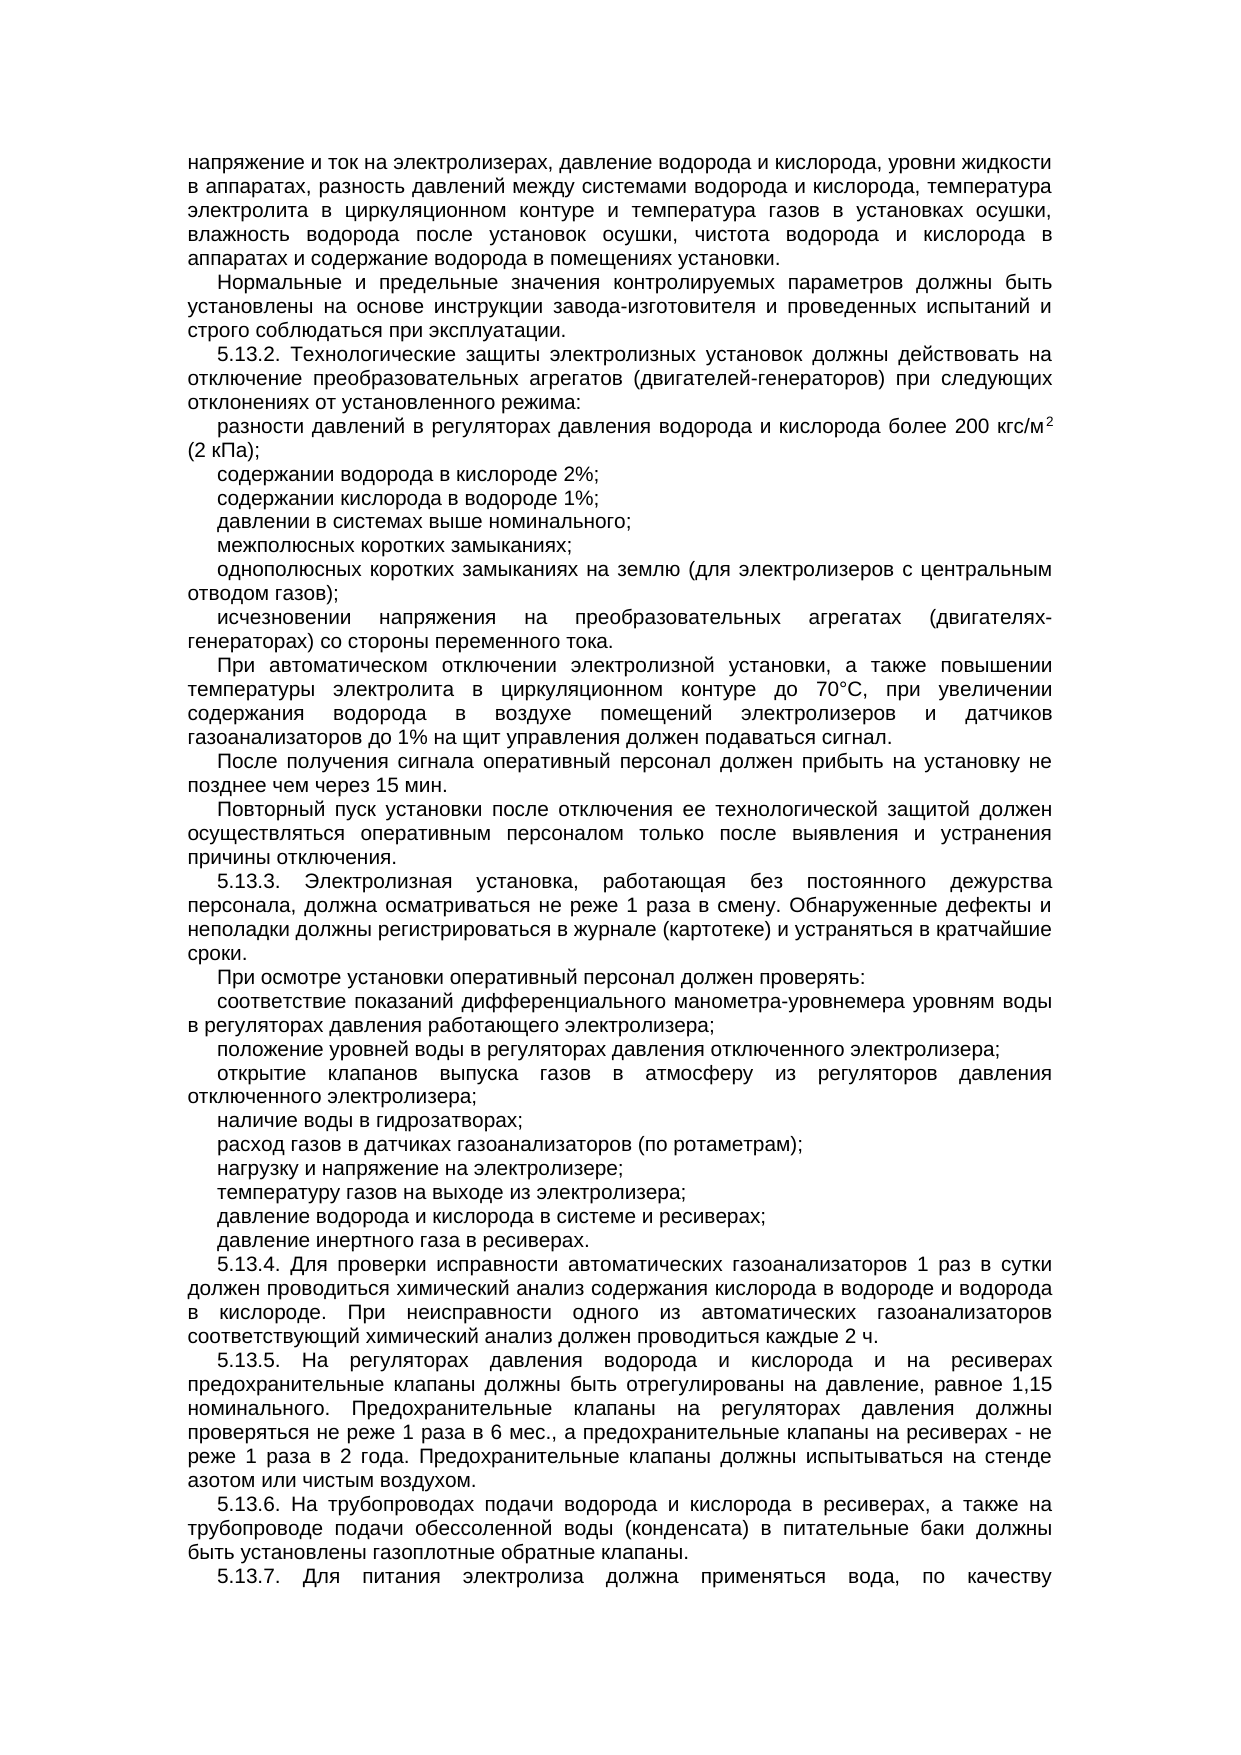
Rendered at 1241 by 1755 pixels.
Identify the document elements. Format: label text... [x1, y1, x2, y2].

text положение уровней воды в регуляторах давления отключенного электролизера; [187, 1036, 1053, 1060]
text температуру газов на выходе из электролизера; [187, 1180, 1053, 1204]
text При автоматическом отключении электролизной установки, а также повышении температуры электролита в циркуляционном контуре до 70°С, при увеличении содержания водорода в воздухе помещений электролизеров и датчиков газоанализаторов до 1% на щит управления должен подаваться сигнал. [187, 653, 1053, 749]
text однополюсных коротких замыканиях на землю (для электролизеров с центральным отводом газов); [187, 557, 1053, 605]
text разности давлений в регуляторах давления водорода и кислорода более 200 кгс/м2 (2 кПа); [187, 413, 1053, 461]
text Повторный пуск установки после отключения ее технологической защитой должен осуществляться оперативным персоналом только после выявления и устранения причины отключения. [187, 797, 1053, 869]
text содержании кислорода в водороде 1%; [187, 485, 1053, 509]
text соответствие показаний дифференциального манометра-уровнемера уровням воды в регуляторах давления работающего электролизера; [187, 988, 1053, 1036]
text 5.13.3. Электролизная установка, работающая без постоянного дежурства персонала, должна осматриваться не реже 1 раза в смену. Обнаруженные дефекты и неполадки должны регистрироваться в журнале (картотеке) и устраняться в кратчайшие сроки. [187, 869, 1053, 964]
text расход газов в датчиках газоанализаторов (по ротаметрам); [187, 1132, 1053, 1156]
text давление инертного газа в ресиверах. [187, 1228, 1053, 1252]
text После получения сигнала оперативный персонал должен прибыть на установку не позднее чем через 15 мин. [187, 749, 1053, 797]
text давлении в системах выше номинального; [187, 509, 1053, 533]
text нагрузку и напряжение на электролизере; [187, 1156, 1053, 1180]
text Нормальные и предельные значения контролируемых параметров должны быть установлены на основе инструкции завода-изготовителя и проведенных испытаний и строго соблюдаться при эксплуатации. [187, 270, 1053, 342]
text При осмотре установки оперативный персонал должен проверять: [187, 964, 1053, 988]
text открытие клапанов выпуска газов в атмосферу из регуляторов давления отключенного электролизера; [187, 1060, 1053, 1108]
text напряжение и ток на электролизерах, давление водорода и кислорода, уровни жидкости в аппаратах, разность давлений между системами водорода и кислорода, температура электролита в циркуляционном контуре и температура газов в установках осушки, влажность водорода после установок осушки, чистота водорода и кислорода в аппаратах и содержание водорода в помещениях установки. [187, 150, 1053, 270]
text содержании водорода в кислороде 2%; [187, 461, 1053, 485]
text 5.13.2. Технологические защиты электролизных установок должны действовать на отключение преобразовательных агрегатов (двигателей-генераторов) при следующих отклонениях от установленного режима: [187, 342, 1053, 413]
text межполюсных коротких замыканиях; [187, 533, 1053, 557]
text 5.13.6. На трубопроводах подачи водорода и кислорода в ресиверах, а также на трубопроводе подачи обессоленной воды (конденсата) в питательные баки должны быть установлены газоплотные обратные клапаны. [187, 1492, 1053, 1563]
text 5.13.4. Для проверки исправности автоматических газоанализаторов 1 раз в сутки должен проводиться химический анализ содержания кислорода в водороде и водорода в кислороде. При неисправности одного из автоматических газоанализаторов соответствующий химический анализ должен проводиться каждые 2 ч. [187, 1252, 1053, 1348]
text давление водорода и кислорода в системе и ресиверах; [187, 1204, 1053, 1228]
text 5.13.7. Для питания электролиза должна применяться вода, по качеству [187, 1563, 1053, 1587]
text наличие воды в гидрозатворах; [187, 1108, 1053, 1132]
text исчезновении напряжения на преобразовательных агрегатах (двигателях-генераторах) со стороны переменного тока. [187, 605, 1053, 653]
text 5.13.5. На регуляторах давления водорода и кислорода и на ресиверах предохранительные клапаны должны быть отрегулированы на давление, равное 1,15 номинального. Предохранительные клапаны на регуляторах давления должны проверяться не реже 1 раза в 6 мес., а предохранительные клапаны на ресиверах - не реже 1 раза в 2 года. Предохранительные клапаны должны испытываться на стенде азотом или чистым воздухом. [187, 1348, 1053, 1492]
